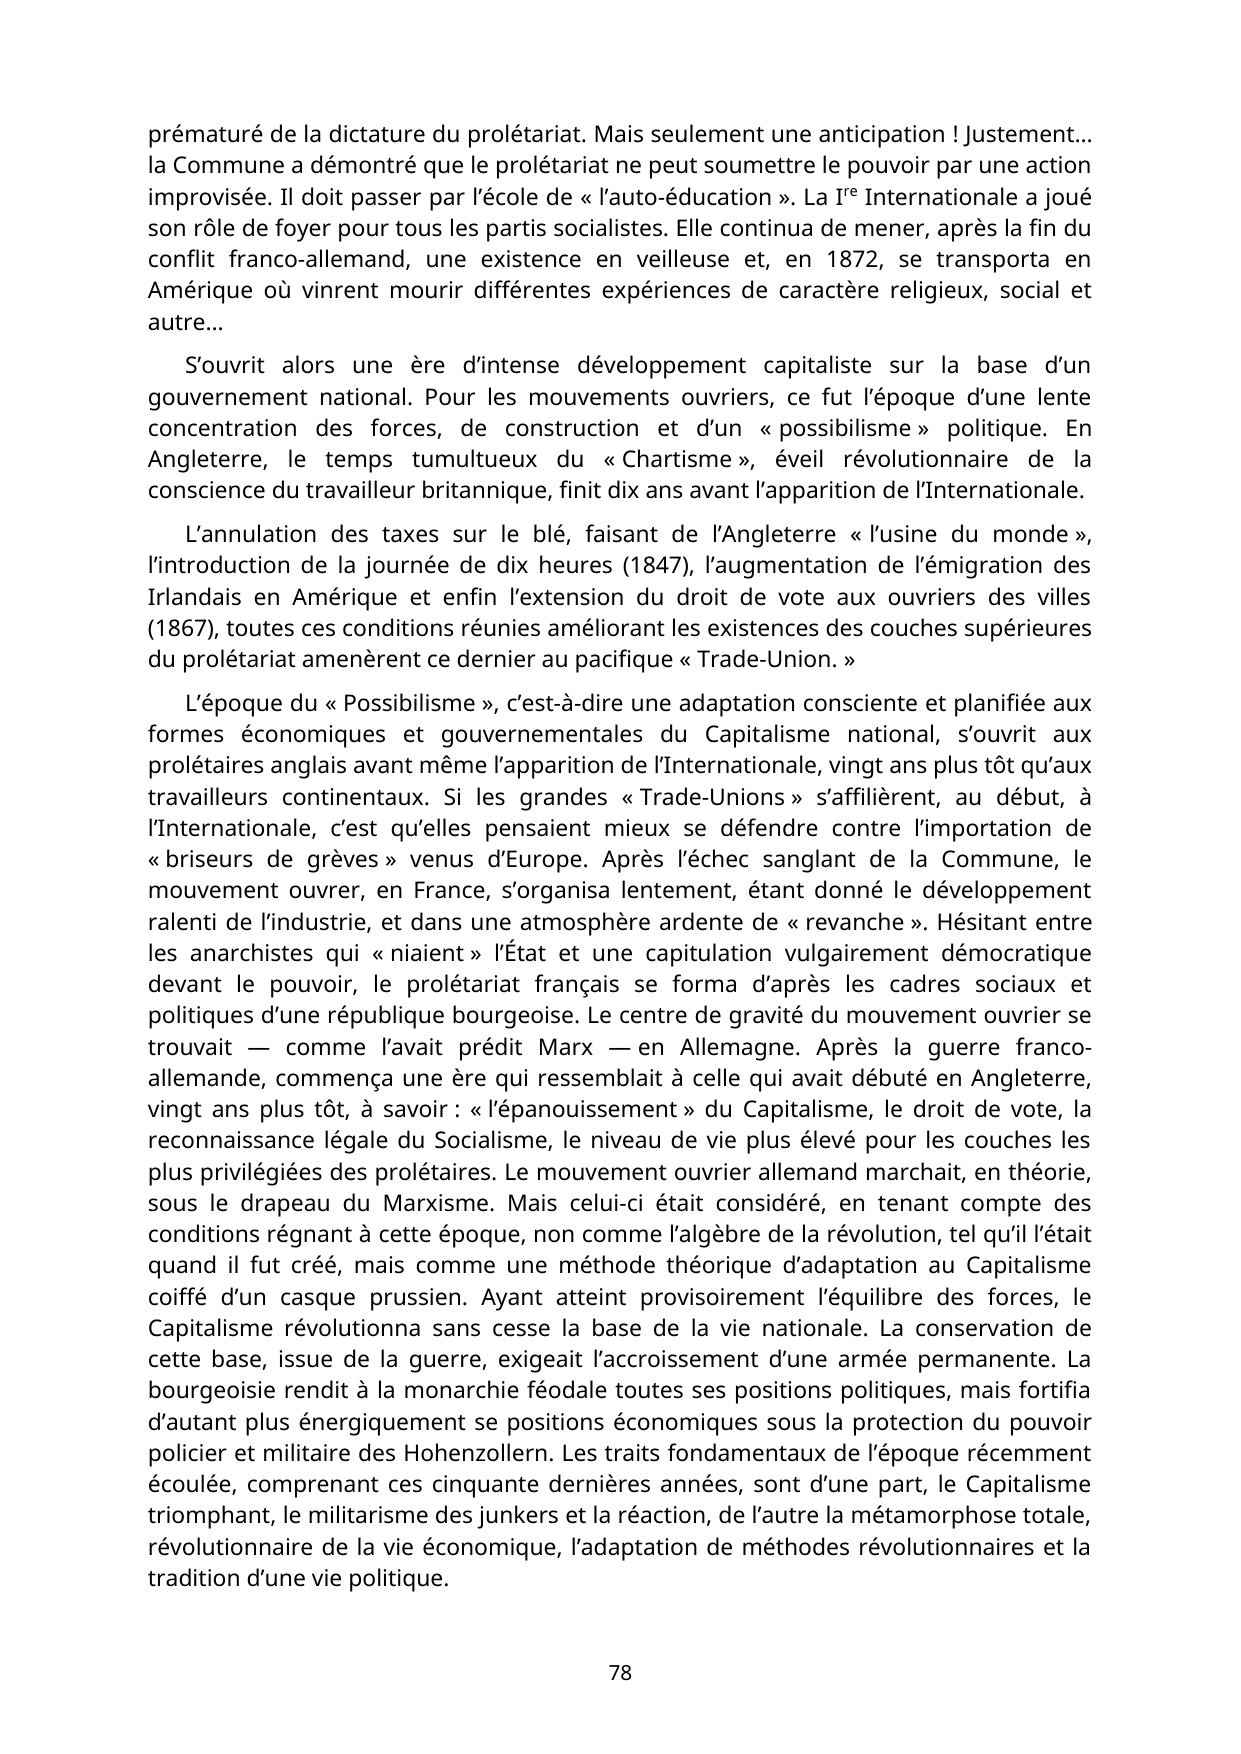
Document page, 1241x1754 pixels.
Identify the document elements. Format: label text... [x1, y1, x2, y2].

text L’époque du « Possibilisme », c’est-à-dire une adaptation consciente et planifiée aux formes économiques et gouvernementales du Capitalisme national, s’ouvrit aux prolétaires anglais avant même l’apparition de l’Internationale, vingt ans plus tôt qu’aux travailleurs continentaux. Si les grandes « Trade-Unions » s’affilièrent, au début, à l’Internationale, c’est qu’elles pensaient mieux se défendre contre l’importation de « briseurs de grèves » venus d’Europe. Après l’échec sanglant de la Commune, le mouvement ouvrer, en France, s’organisa lentement, étant donné le développement ralenti de l’industrie, et dans une atmosphère ardente de « revanche ». Hésitant entre les anarchistes qui « niaient » l’État et une capitulation vulgairement démocratique devant le pouvoir, le prolétariat français se forma d’après les cadres sociaux et politiques d’une république bourgeoise. Le centre de gravité du mouvement ouvrier se trouvait — comme l’avait prédit Marx — en Allemagne. Après la guerre franco-allemande, commença une ère qui ressemblait à celle qui avait débuté en Angleterre, vingt ans plus tôt, à savoir : « l’épanouissement » du Capitalisme, le droit de vote, la reconnaissance légale du Socialisme, le niveau de vie plus élevé pour les couches les plus privilégiées des prolétaires. Le mouvement ouvrier allemand marchait, en théorie, sous le drapeau du Marxisme. Mais celui-ci était considéré, en tenant compte des conditions régnant à cette époque, non comme l’algèbre de la révolution, tel qu’il l’était quand il fut créé, mais comme une méthode théorique d’adaptation au Capitalisme coiffé d’un casque prussien. Ayant atteint provisoirement l’équilibre des forces, le Capitalisme révolutionna sans cesse la base de la vie nationale. La conservation de cette base, issue de la guerre, exigeait l’accroissement d’une armée permanente. La bourgeoisie rendit à la monarchie féodale toutes ses positions politiques, mais fortifia d’autant plus énergiquement se positions économiques sous la protection du pouvoir policier et militaire des Hohenzollern. Les traits fondamentaux de l’époque récemment écoulée, comprenant ces cinquante dernières années, sont d’une part, le Capitalisme triomphant, le militarisme des junkers et la réaction, de l’autre la métamorphose totale, révolutionnaire de la vie économique, l’adaptation de méthodes révolutionnaires et la tradition d’une vie politique. [148, 687, 1093, 1593]
text L’annulation des taxes sur le blé, faisant de l’Angleterre « l’usine du monde », l’introduction de la journée de dix heures (1847), l’augmentation de l’émigration des Irlandais en Amérique et enfin l’extension du droit de vote aux ouvriers des villes (1867), toutes ces conditions réunies améliorant les existences des couches supérieures du prolétariat amenèrent ce dernier au pacifique « Trade-Union. » [148, 518, 1093, 674]
text prématuré de la dictature du prolétariat. Mais seulement une anticipation ! Justement… la Commune a démontré que le prolétariat ne peut soumettre le pouvoir par une action improvisée. Il doit passer par l’école de « l’auto-éducation ». La Ire Internationale a joué son rôle de foyer pour tous les partis socialistes. Elle continua de mener, après la fin du conflit franco-allemand, une existence en veilleuse et, en 1872, se transporta en Amérique où vinrent mourir différentes expériences de caractère religieux, social et autre… [148, 118, 1093, 337]
text S’ouvrit alors une ère d’intense développement capitaliste sur la base d’un gouvernement national. Pour les mouvements ouvriers, ce fut l’époque d’une lente concentration des forces, de construction et d’un « possibilisme » politique. En Angleterre, le temps tumultueux du « Chartisme », éveil révolutionnaire de la conscience du travailleur britannique, finit dix ans avant l’apparition de l’Internationale. [148, 349, 1093, 506]
